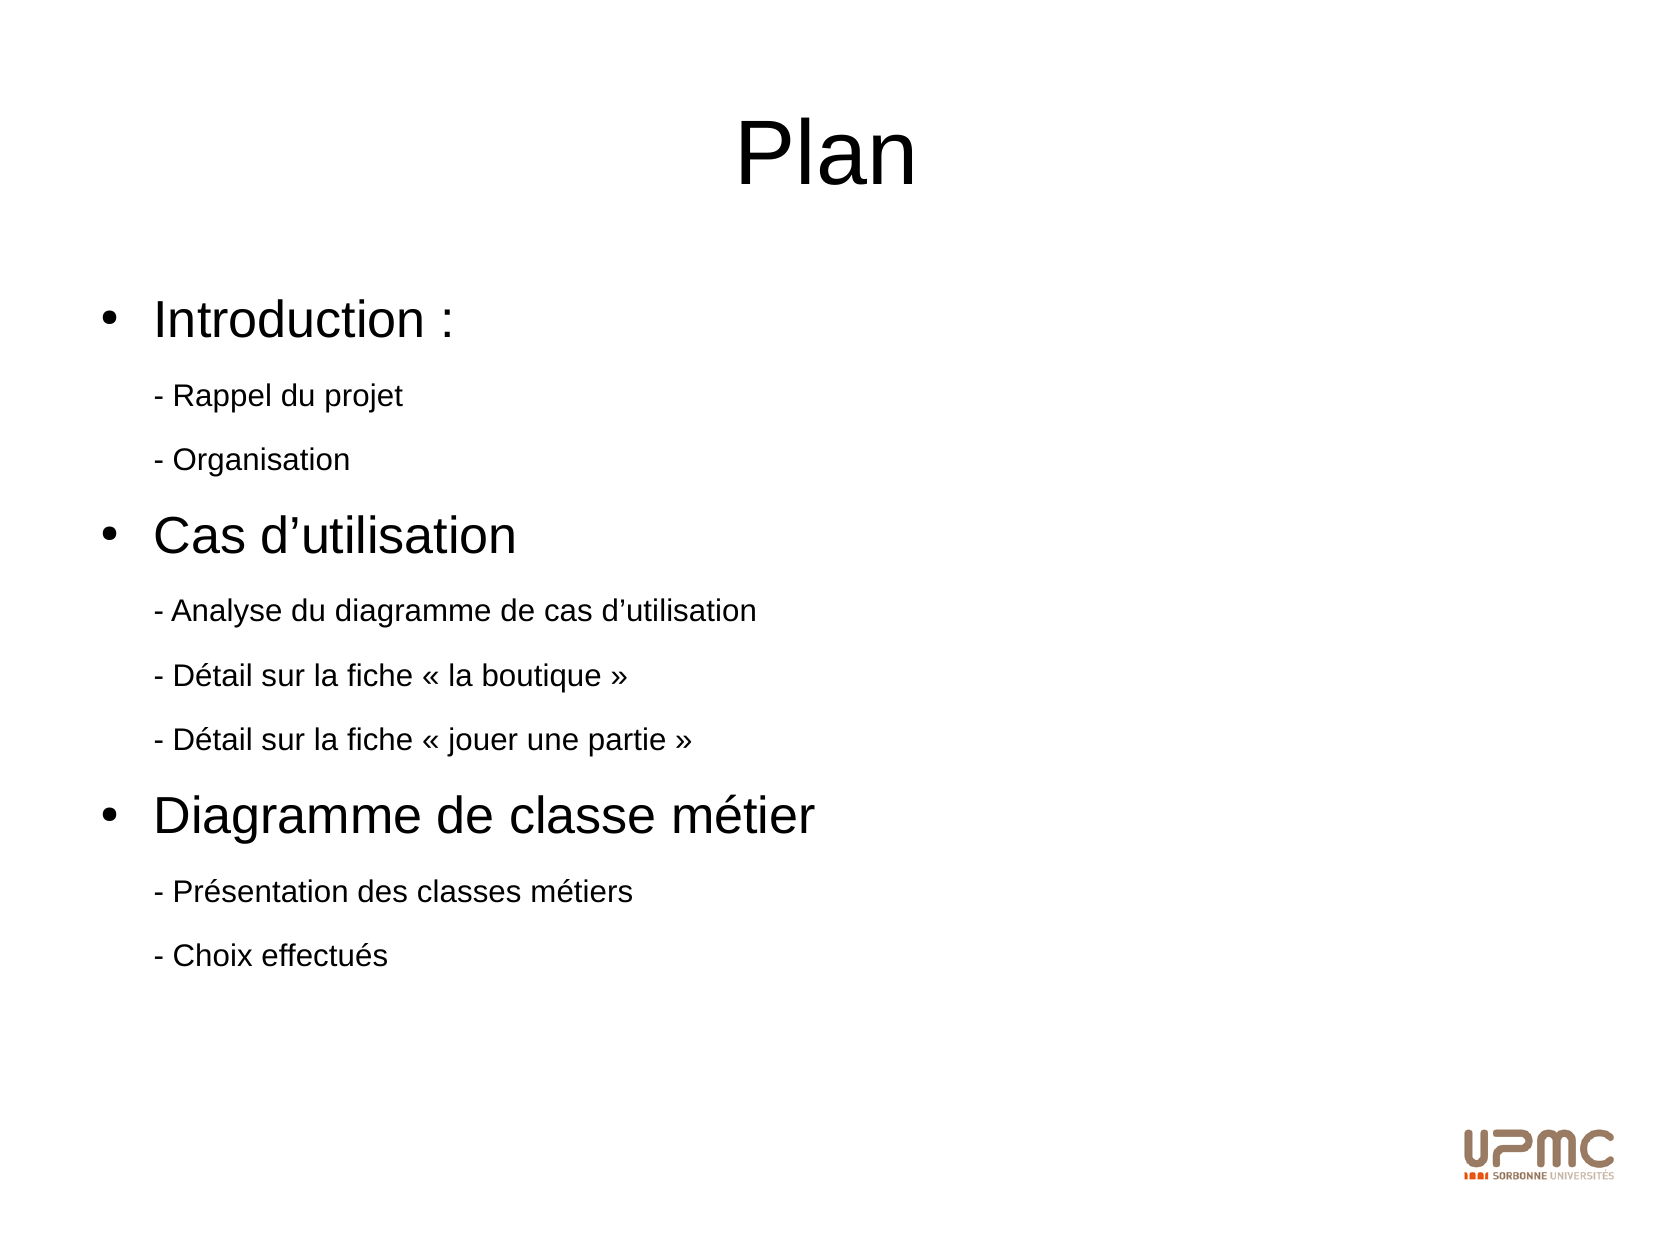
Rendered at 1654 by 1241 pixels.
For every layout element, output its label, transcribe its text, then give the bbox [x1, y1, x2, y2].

picture [1464, 1104, 1614, 1205]
title Plan [82, 49, 1571, 257]
list Introduction : - Rappel du projet - Organisation Cas d’utilisation - Analyse du diagramme de cas d’utilisation - Détail sur la fiche « la boutique » - Détail sur la fiche « jouer une partie » Diagramme de classe métier - Présentation des classes métiers - Choix effectués [82, 290, 1619, 1205]
